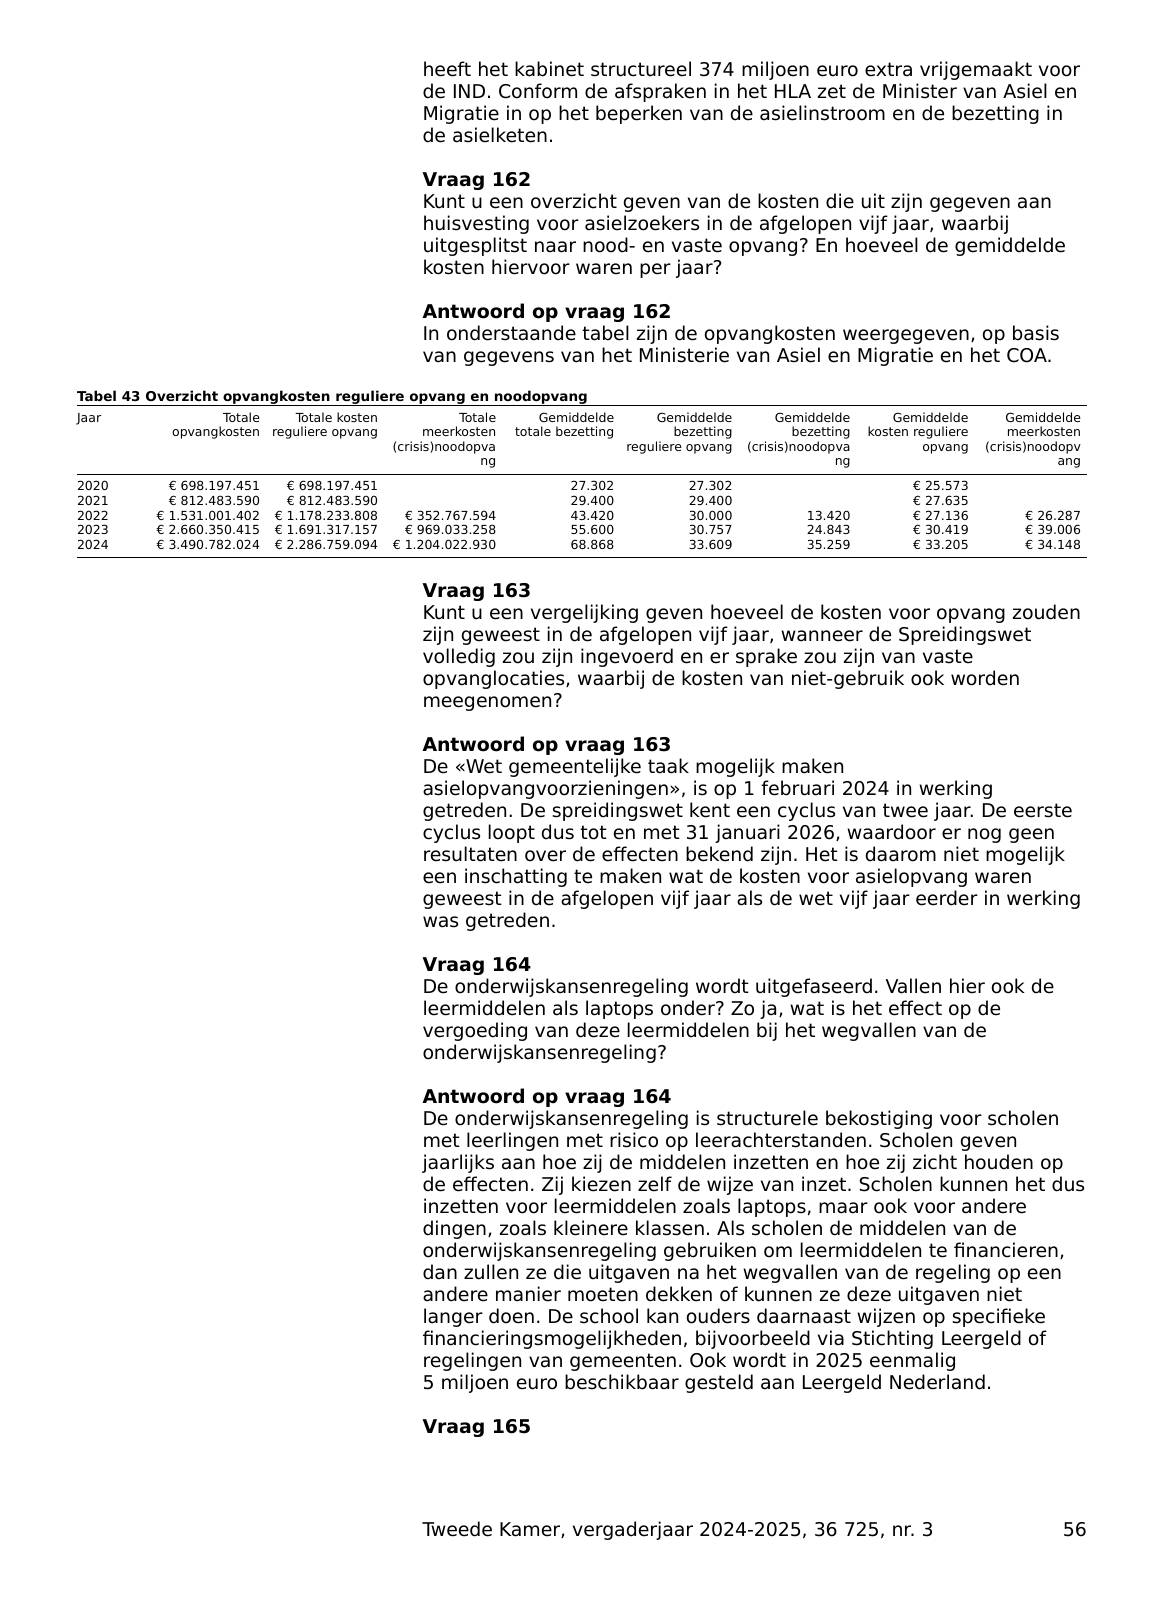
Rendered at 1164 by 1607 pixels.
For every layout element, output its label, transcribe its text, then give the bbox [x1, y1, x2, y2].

table_cell Gemiddelde bezetting reguliere opvang [620, 406, 738, 473]
text Kunt u een vergelijking geven hoeveel de kosten voor opvang zouden zijn geweest in de afgelopen vijf jaar, wanneer de Spreidingswet volledig zou zijn ingevoerd en er sprake zou zijn van vaste opvanglocaties, waarbij de kosten van niet-gebruik ook worden meegenomen? [422, 602, 1087, 712]
table_cell € 812.483.590 [148, 494, 266, 508]
text Antwoord op vraag 162 [422, 301, 1087, 323]
table_cell 13.420 [738, 509, 856, 523]
table_cell € 1.691.317.157 [266, 523, 384, 538]
table_cell 30.757 [620, 523, 738, 538]
text Antwoord op vraag 164 [422, 1086, 1087, 1108]
table_cell Gemiddelde bezetting (crisis)noodopvang [738, 406, 856, 473]
table_cell [384, 494, 502, 508]
table_cell € 969.033.258 [384, 523, 502, 538]
table_cell € 39.006 [974, 523, 1087, 538]
table_cell € 1.531.001.402 [148, 509, 266, 523]
table_cell 35.259 [738, 538, 856, 557]
table_cell € 352.767.594 [384, 509, 502, 523]
table_cell € 698.197.451 [148, 475, 266, 494]
table_cell 29.400 [502, 494, 620, 508]
table_header Tabel 43 Overzicht opvangkosten reguliere opvang en noodopvang [77, 389, 1087, 405]
table_cell 2021 [77, 494, 148, 508]
text De onderwijskansenregeling wordt uitgefaseerd. Vallen hier ook de leermiddelen als laptops onder? Zo ja, wat is het effect op de vergoeding van deze leermiddelen bij het wegvallen van de onderwijskansenregeling? [422, 976, 1087, 1064]
table_cell € 812.483.590 [266, 494, 384, 508]
text Antwoord op vraag 163 [422, 734, 1087, 756]
table_cell € 3.490.782.024 [148, 538, 266, 557]
table_cell Gemiddelde kosten reguliere opvang [856, 406, 974, 473]
table_cell € 27.635 [856, 494, 974, 508]
table_cell [974, 494, 1087, 508]
table_cell 24.843 [738, 523, 856, 538]
table_cell Gemiddelde meerkosten (crisis)noodopvang [974, 406, 1087, 473]
table_cell € 2.660.350.415 [148, 523, 266, 538]
table_cell € 27.136 [856, 509, 974, 523]
table_cell 30.000 [620, 509, 738, 523]
table_cell € 34.148 [974, 538, 1087, 557]
table_cell [974, 475, 1087, 494]
text Vraag 164 [422, 954, 1087, 976]
table_cell 27.302 [502, 475, 620, 494]
table_cell Totale kosten reguliere opvang [266, 406, 384, 473]
table_cell Jaar [77, 406, 148, 473]
table_cell 43.420 [502, 509, 620, 523]
table_cell Totale meerkosten (crisis)noodopvang [384, 406, 502, 473]
table_cell 27.302 [620, 475, 738, 494]
table_cell [738, 494, 856, 508]
table_cell 2024 [77, 538, 148, 557]
table_cell 33.609 [620, 538, 738, 557]
text De onderwijskansenregeling is structurele bekostiging voor scholen met leerlingen met risico op leerachterstanden. Scholen geven jaarlijks aan hoe zij de middelen inzetten en hoe zij zicht houden op de effecten. Zij kiezen zelf de wijze van inzet. Scholen kunnen het dus inzetten voor leermiddelen zoals laptops, maar ook voor andere dingen, zoals kleinere klassen. Als scholen de middelen van de onderwijskansenregeling gebruiken om leermiddelen te financieren, dan zullen ze die uitgaven na het wegvallen van de regeling op een andere manier moeten dekken of kunnen ze deze uitgaven niet langer doen. De school kan ouders daarnaast wijzen op specifieke financieringsmogelijkheden, bijvoorbeeld via Stichting Leergeld of regelingen van gemeenten. Ook wordt in 2025 eenmalig 5 miljoen euro beschikbaar gesteld aan Leergeld Nederland. [422, 1108, 1087, 1394]
table_cell Gemiddelde totale bezetting [502, 406, 620, 473]
text Vraag 165 [422, 1416, 1087, 1438]
table_cell € 1.178.233.808 [266, 509, 384, 523]
table_cell 2022 [77, 509, 148, 523]
table_cell 55.600 [502, 523, 620, 538]
table_cell Totale opvangkosten [148, 406, 266, 473]
table_cell € 30.419 [856, 523, 974, 538]
table_cell 68.868 [502, 538, 620, 557]
table_cell € 33.205 [856, 538, 974, 557]
table_cell [738, 475, 856, 494]
text In onderstaande tabel zijn de opvangkosten weergegeven, op basis van gegevens van het Ministerie van Asiel en Migratie en het COA. [422, 323, 1087, 367]
text Kunt u een overzicht geven van de kosten die uit zijn gegeven aan huisvesting voor asielzoekers in de afgelopen vijf jaar, waarbij uitgesplitst naar nood- en vaste opvang? En hoeveel de gemiddelde kosten hiervoor waren per jaar? [422, 191, 1087, 279]
table_cell [384, 475, 502, 494]
table_cell € 2.286.759.094 [266, 538, 384, 557]
table_cell 29.400 [620, 494, 738, 508]
table_cell € 26.287 [974, 509, 1087, 523]
table_cell € 25.573 [856, 475, 974, 494]
table_cell 2023 [77, 523, 148, 538]
text Vraag 162 [422, 169, 1087, 191]
text heeft het kabinet structureel 374 miljoen euro extra vrijgemaakt voor de IND. Conform de afspraken in het HLA zet de Minister van Asiel en Migratie in op het beperken van de asielinstroom en de bezetting in de asielketen. [422, 59, 1087, 147]
table_cell 2020 [77, 475, 148, 494]
text Vraag 163 [422, 580, 1087, 602]
text De «Wet gemeentelijke taak mogelijk maken asielopvangvoorzieningen», is op 1 februari 2024 in werking getreden. De spreidingswet kent een cyclus van twee jaar. De eerste cyclus loopt dus tot en met 31 januari 2026, waardoor er nog geen resultaten over de effecten bekend zijn. Het is daarom niet mogelijk een inschatting te maken wat de kosten voor asielopvang waren geweest in de afgelopen vijf jaar als de wet vijf jaar eerder in werking was getreden. [422, 756, 1087, 932]
table_cell € 698.197.451 [266, 475, 384, 494]
table_cell € 1.204.022.930 [384, 538, 502, 557]
